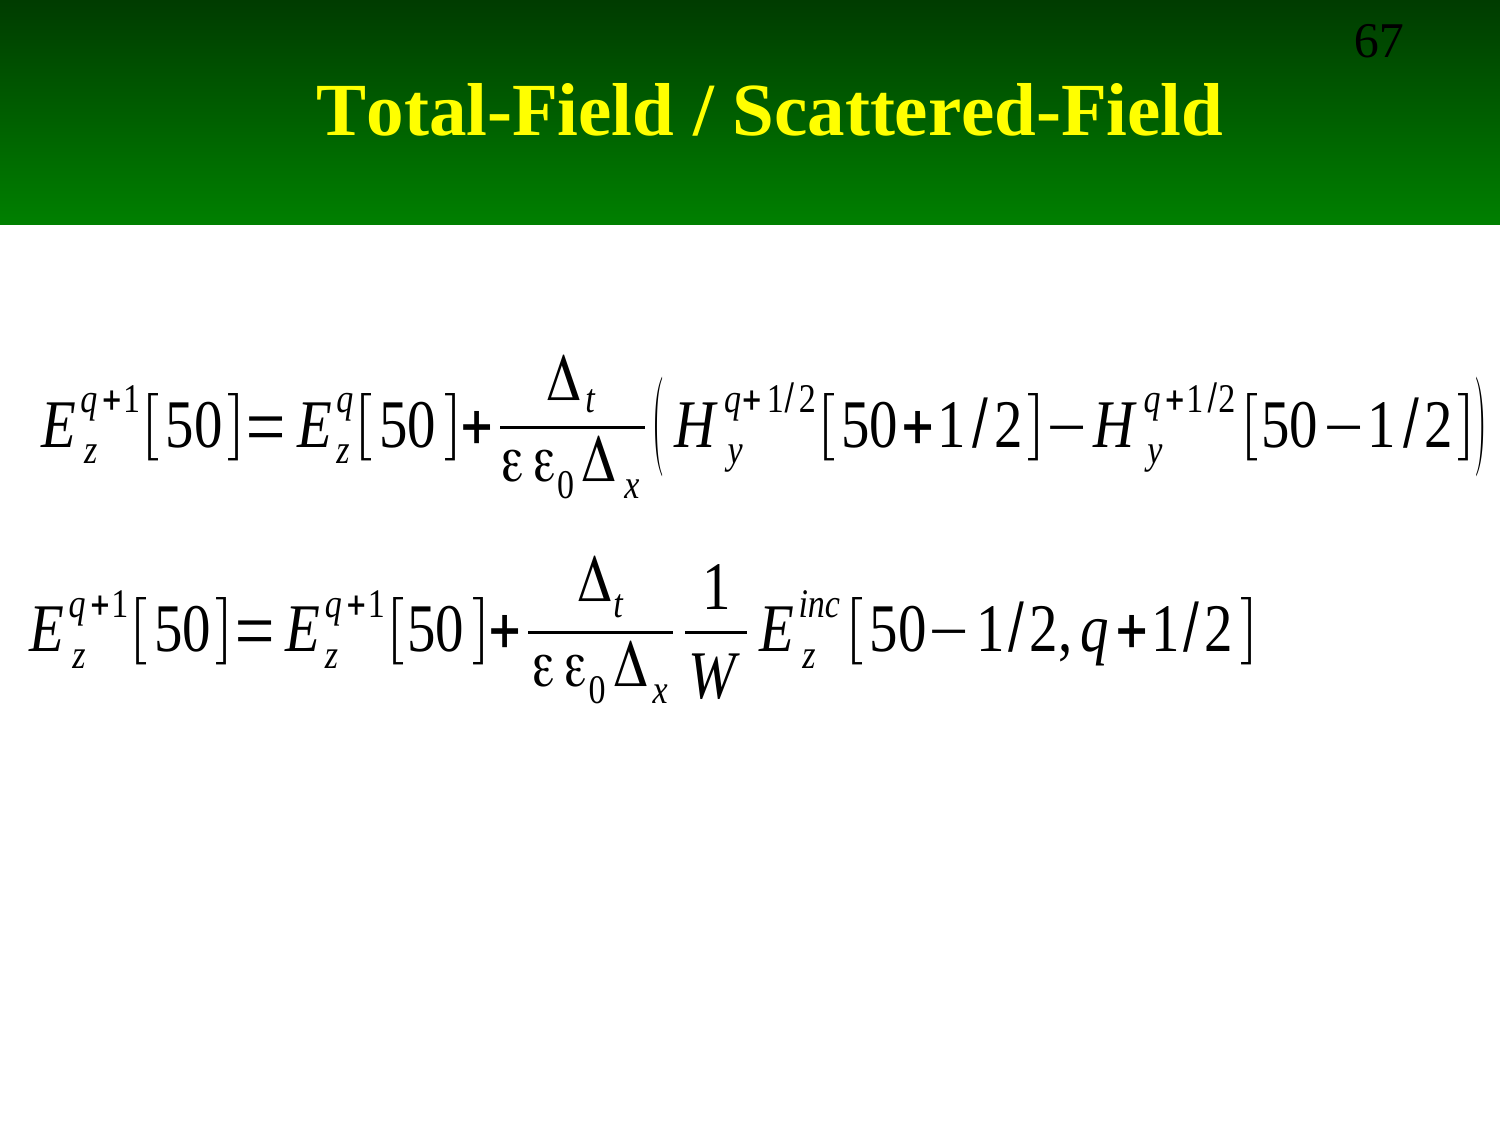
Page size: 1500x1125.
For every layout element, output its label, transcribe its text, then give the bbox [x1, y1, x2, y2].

chart [23, 348, 1500, 508]
chart [11, 549, 1268, 713]
title Total-Field / Scattered-Field [100, 7, 1441, 204]
